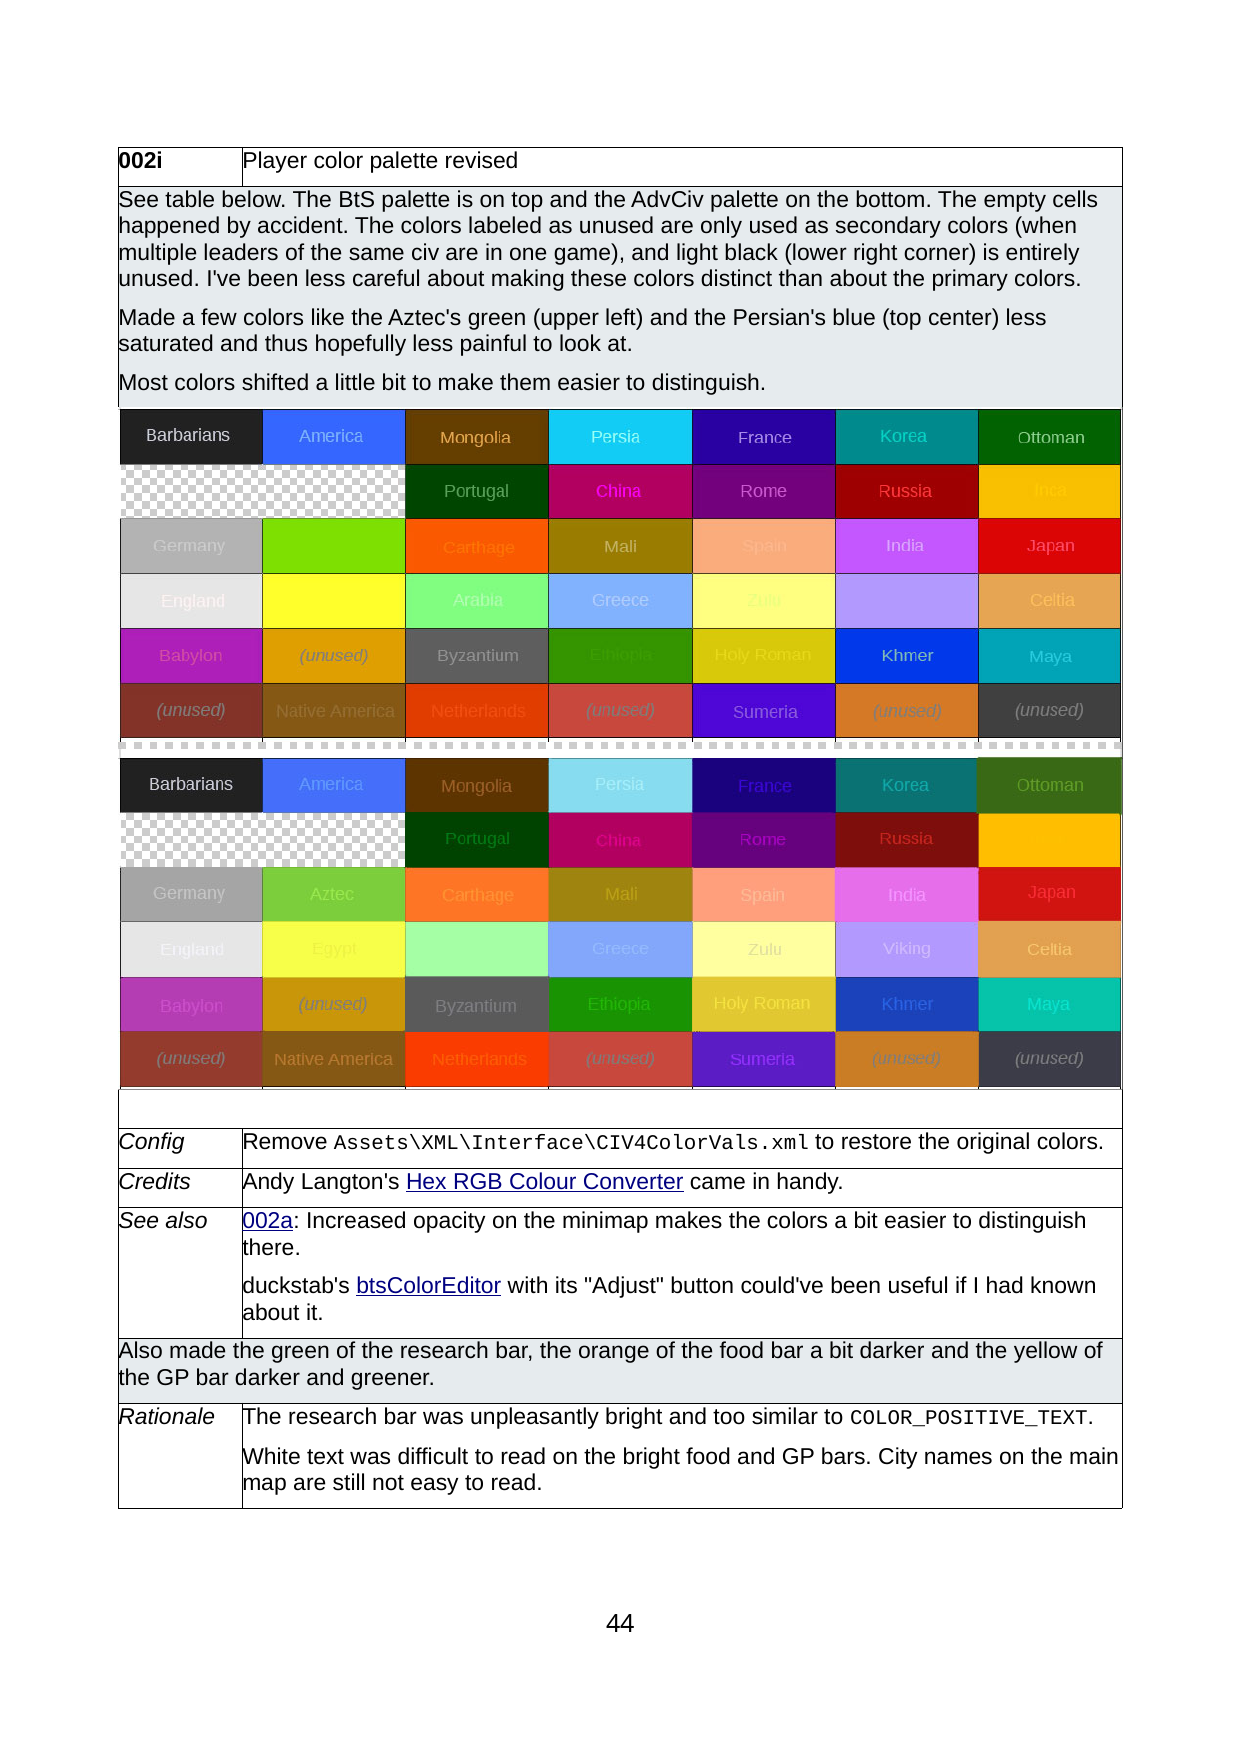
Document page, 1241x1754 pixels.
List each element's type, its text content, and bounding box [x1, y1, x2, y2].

table_cell Credits [119, 1169, 242, 1207]
table_cell Remove Assets\XML\Interface\CIV4ColorVals.xml to restore the original colors. [243, 1129, 1122, 1168]
table_header 002i [119, 148, 242, 186]
table_cell Also made the green of the research bar, the orange of the food bar a bit darker and the yellow of the GP bar darker and greener. [119, 1339, 1122, 1403]
table_cell [119, 1090, 1122, 1128]
table_cell See table below. The BtS palette is on top and the AdvCiv palette on the bottom. The empty cells happened by accident. The colors labeled as unused are only used as secondary colors (when multiple leaders of the same civ are in one game), and light black (lower right corner) is entirely unused. I've been less careful about making these colors distinct than about the primary colors. Made a few colors like the Aztec's green (upper left) and the Persian's blue (top center) less saturated and thus hopefully less painful to look at. Most colors shifted a little bit to make them easier to distinguish. [119, 187, 1122, 407]
table_cell The research bar was unpleasantly bright and too similar to COLOR_POSITIVE_TEXT. White text was difficult to read on the bright food and GP bars. City names on the main map are still not easy to read. [243, 1404, 1122, 1508]
table_cell See also [119, 1208, 242, 1337]
table_header Player color palette revised [243, 148, 1122, 186]
table_cell Rationale [119, 1404, 242, 1508]
table_cell Config [119, 1129, 242, 1168]
picture [118, 407, 1123, 1090]
table_cell Andy Langton's Hex RGB Colour Converter came in handy. [243, 1169, 1122, 1207]
table_cell 002a: Increased opacity on the minimap makes the colors a bit easier to distinguish there. duckstab's btsColorEditor with its "Adjust" button could've been useful if I had known about it. [243, 1208, 1122, 1337]
